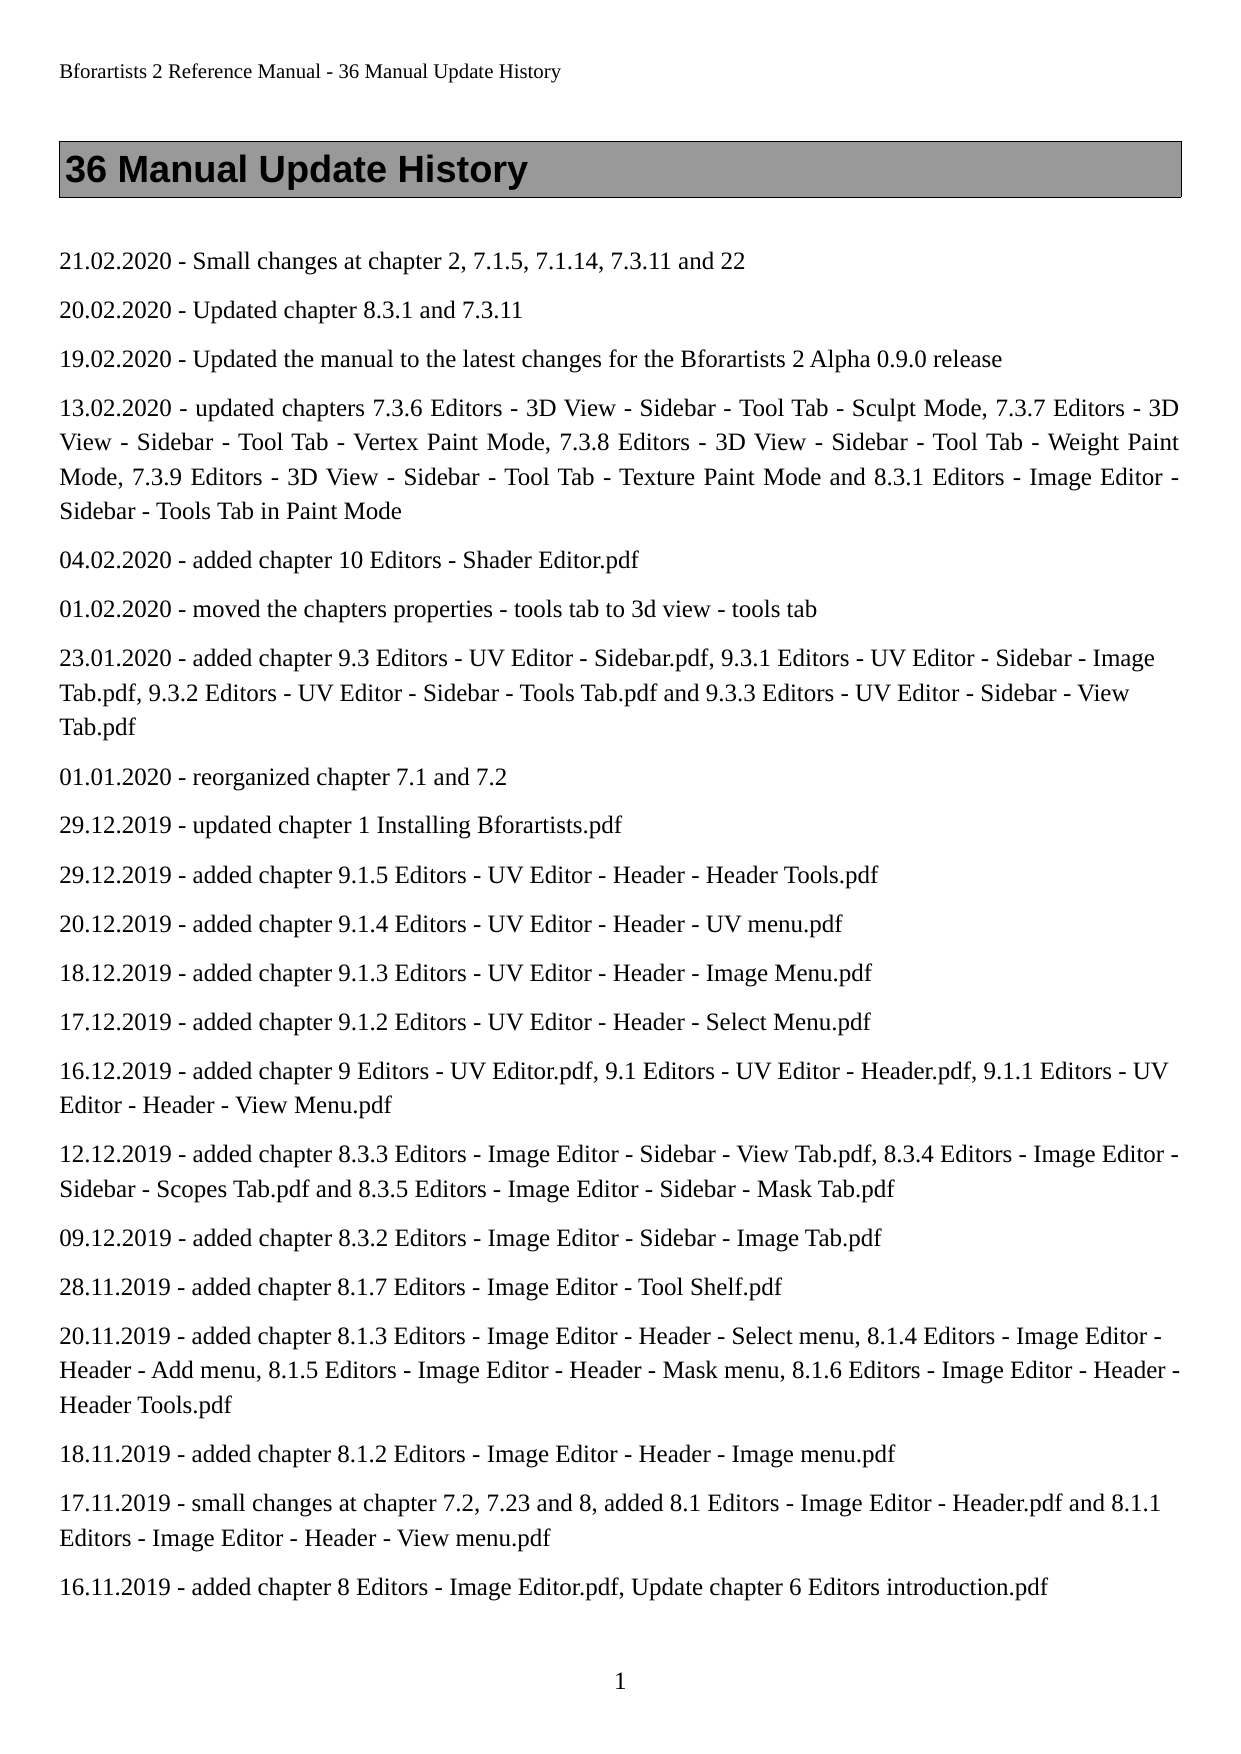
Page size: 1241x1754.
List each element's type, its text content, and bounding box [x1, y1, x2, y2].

text 28.11.2019 - added chapter 8.1.7 Editors - Image Editor - Tool Shelf.pdf [59, 1272, 1181, 1301]
text 29.12.2019 - added chapter 9.1.5 Editors - UV Editor - Header - Header Tools.pdf [59, 860, 1181, 888]
text 17.12.2019 - added chapter 9.1.2 Editors - UV Editor - Header - Select Menu.pdf [59, 1007, 1181, 1036]
text 29.12.2019 - updated chapter 1 Installing Bforartists.pdf [59, 811, 1181, 839]
text 13.02.2020 - updated chapters 7.3.6 Editors - 3D View - Sidebar - Tool Tab - Sculpt Mode, 7.3.7 Editors - 3D View - Sidebar - Tool Tab - Vertex Paint Mode, 7.3.8 Editors - 3D View - Sidebar - Tool Tab - Weight Paint Mode, 7.3.9 Editors - 3D View - Sidebar - Tool Tab - Texture Paint Mode and 8.3.1 Editors - Image Editor - Sidebar - Tools Tab in Paint Mode [59, 393, 1181, 525]
text 19.02.2020 - Updated the manual to the latest changes for the Bforartists 2 Alpha 0.9.0 release [59, 344, 1181, 373]
text 18.12.2019 - added chapter 9.1.3 Editors - UV Editor - Header - Image Menu.pdf [59, 958, 1181, 987]
text 09.12.2019 - added chapter 8.3.2 Editors - Image Editor - Sidebar - Image Tab.pdf [59, 1223, 1181, 1252]
text 20.02.2020 - Updated chapter 8.3.1 and 7.3.11 [59, 295, 1181, 323]
text 12.12.2019 - added chapter 8.3.3 Editors - Image Editor - Sidebar - View Tab.pdf, 8.3.4 Editors - Image Editor - Sidebar - Scopes Tab.pdf and 8.3.5 Editors - Image Editor - Sidebar - Mask Tab.pdf [59, 1139, 1181, 1203]
text 01.01.2020 - reorganized chapter 7.1 and 7.2 [59, 762, 1181, 790]
text 21.02.2020 - Small changes at chapter 2, 7.1.5, 7.1.14, 7.3.11 and 22 [59, 246, 1181, 274]
table_header 36 Manual Update History [60, 142, 1181, 197]
text 16.12.2019 - added chapter 9 Editors - UV Editor.pdf, 9.1 Editors - UV Editor - Header.pdf, 9.1.1 Editors - UV Editor - Header - View Menu.pdf [59, 1056, 1181, 1119]
text 18.11.2019 - added chapter 8.1.2 Editors - Image Editor - Header - Image menu.pdf [59, 1439, 1181, 1468]
text 20.11.2019 - added chapter 8.1.3 Editors - Image Editor - Header - Select menu, 8.1.4 Editors - Image Editor - Header - Add menu, 8.1.5 Editors - Image Editor - Header - Mask menu, 8.1.6 Editors - Image Editor - Header - Header Tools.pdf [59, 1321, 1181, 1419]
text 16.11.2019 - added chapter 8 Editors - Image Editor.pdf, Update chapter 6 Editors introduction.pdf [59, 1572, 1181, 1601]
text 23.01.2020 - added chapter 9.3 Editors - UV Editor - Sidebar.pdf, 9.3.1 Editors - UV Editor - Sidebar - Image Tab.pdf, 9.3.2 Editors - UV Editor - Sidebar - Tools Tab.pdf and 9.3.3 Editors - UV Editor - Sidebar - View Tab.pdf [59, 643, 1181, 741]
text 17.11.2019 - small changes at chapter 7.2, 7.23 and 8, added 8.1 Editors - Image Editor - Header.pdf and 8.1.1 Editors - Image Editor - Header - View menu.pdf [59, 1488, 1181, 1551]
text 04.02.2020 - added chapter 10 Editors - Shader Editor.pdf [59, 545, 1181, 574]
text 20.12.2019 - added chapter 9.1.4 Editors - UV Editor - Header - UV menu.pdf [59, 909, 1181, 937]
text 01.02.2020 - moved the chapters properties - tools tab to 3d view - tools tab [59, 594, 1181, 623]
